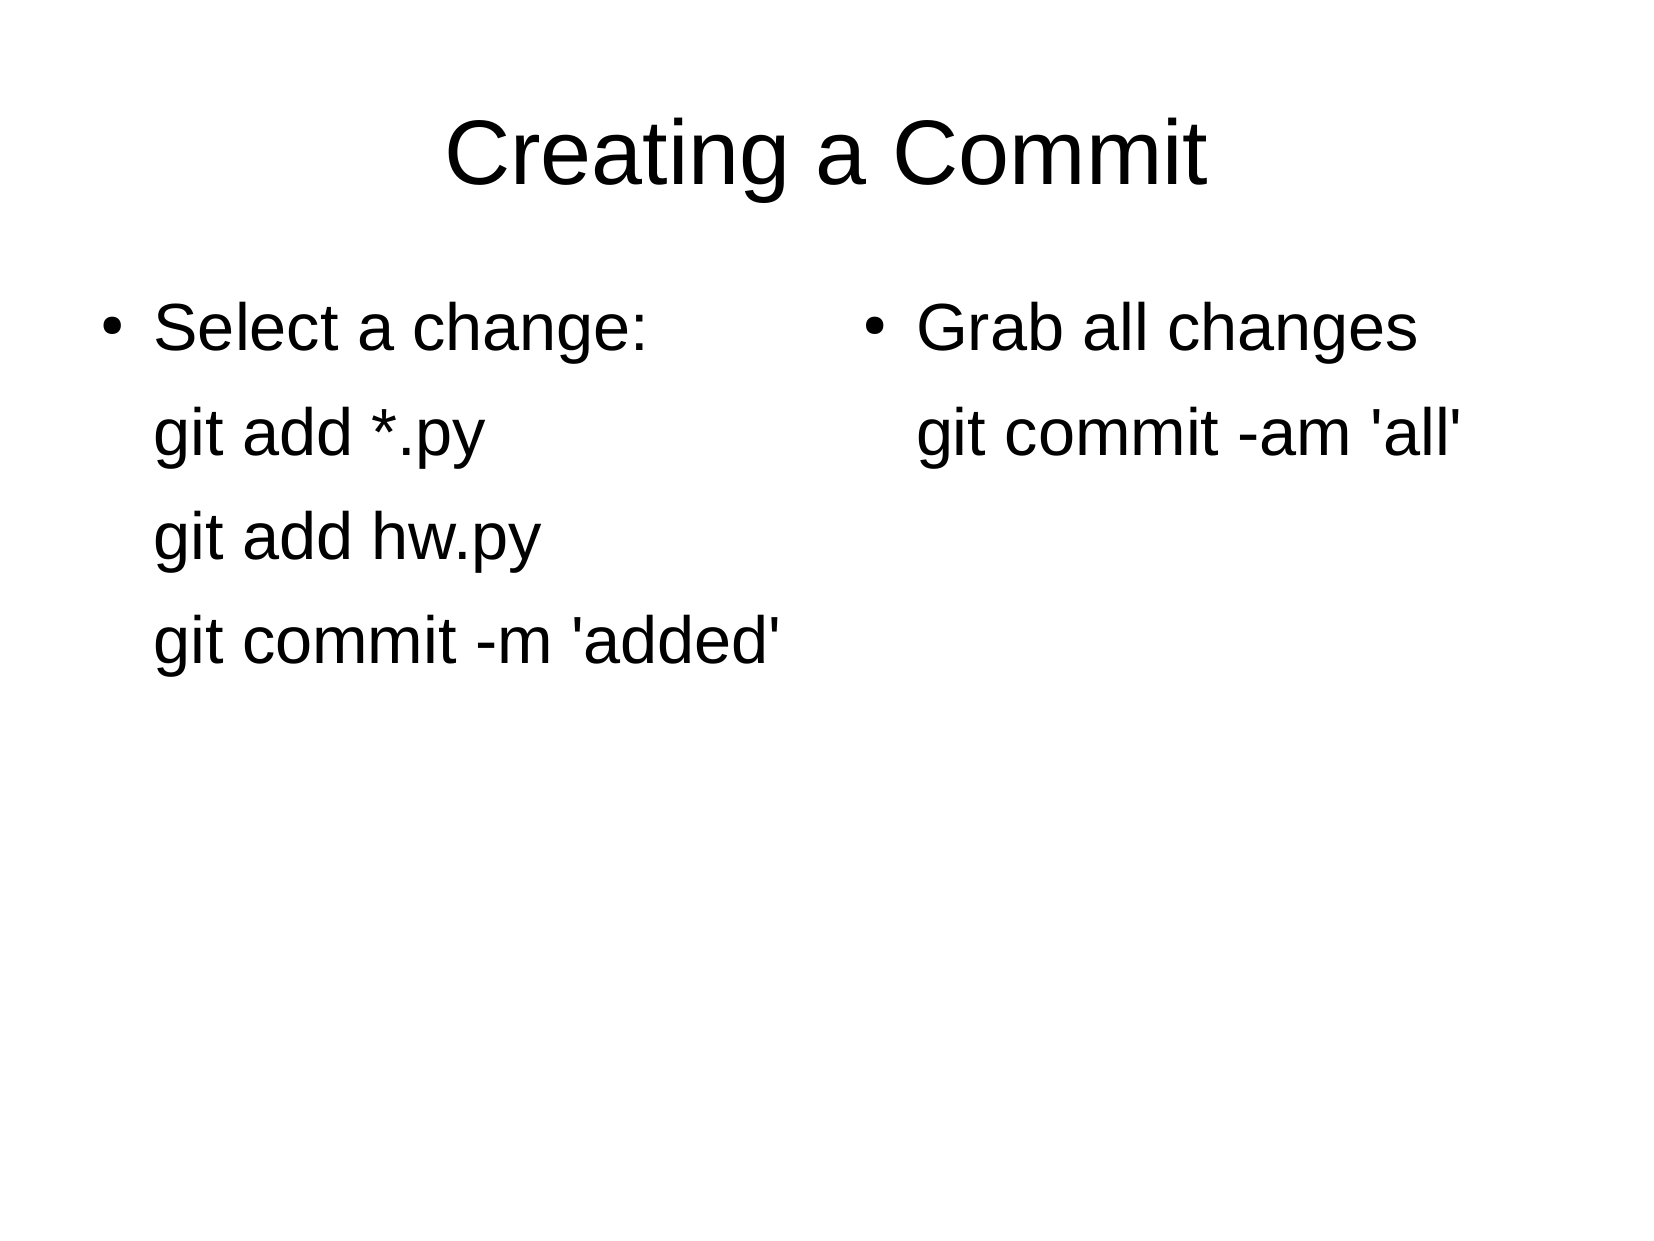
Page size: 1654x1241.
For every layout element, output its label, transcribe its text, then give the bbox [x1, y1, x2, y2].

title Creating a Commit [82, 49, 1571, 257]
list Select a change: git add *.py git add hw.py git commit -m 'added' [82, 290, 809, 1010]
list Grab all changes git commit -am 'all' [845, 290, 1572, 1010]
